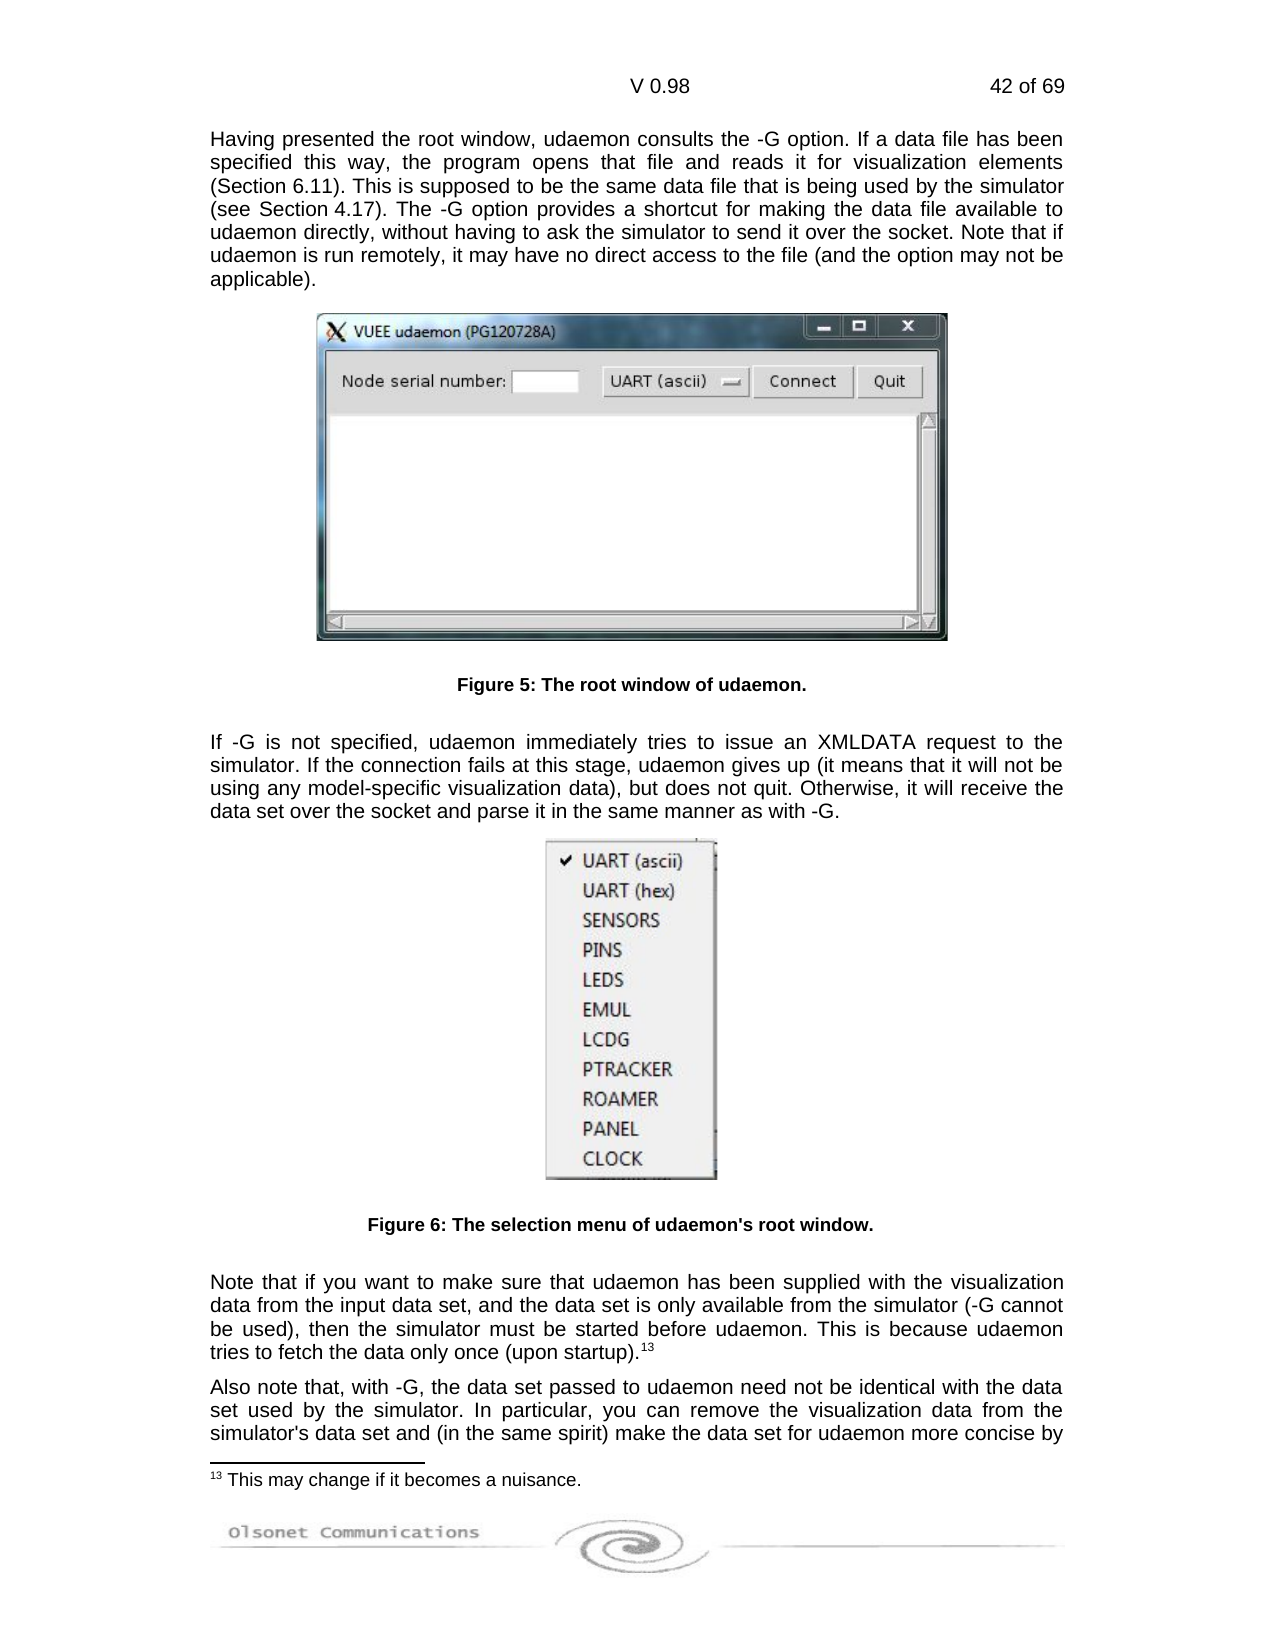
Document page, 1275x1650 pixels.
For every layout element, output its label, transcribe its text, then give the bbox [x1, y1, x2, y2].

picture [545, 838, 718, 1180]
text Figure 6: The selection menu of udaemon's root window. [367, 1215, 908, 1236]
text Having presented the root window, udaemon consults the -G option. If a data file has been specified this way, the program opens that file and reads it for visualization elements (Section 6.11). This is supposed to be the same data file that is being used by the simulator (see Section 4.17). The -G option provides a shortcut for making the data file available to udaemon directly, without having to ask the simulator to send it over the socket. Note that if udaemon is run remotely, it may have no direct access to the file (and the option may not be applicable). [210, 128, 1065, 290]
picture [210, 1504, 1065, 1596]
text Note that if you want to make sure that udaemon has been supplied with the visualization data from the input data set, and the data set is only available from the simulator (-G cannot be used), then the simulator must be started before udaemon. This is because udaemon tries to fetch the data only once (upon startup). [210, 1271, 1065, 1364]
text This may change if it becomes a nuisance. [210, 1469, 1065, 1490]
text Figure 5: The root window of udaemon. [316, 674, 947, 695]
text Also note that, with -G, the data set passed to udaemon need not be identical with the data set used by the simulator. In particular, you can remove the visualization data from the simulator's data set and (in the same spirit) make the data set for udaemon more concise by [210, 1376, 1065, 1445]
text If -G is not specified, udaemon immediately tries to issue an XMLDATA request to the simulator. If the connection fails at this stage, udaemon gives up (it means that it will not be using any model-specific visualization data), but does not quit. Otherwise, it will receive the data set over the socket and parse it in the same manner as with -G. [210, 730, 1065, 823]
picture [316, 313, 948, 641]
